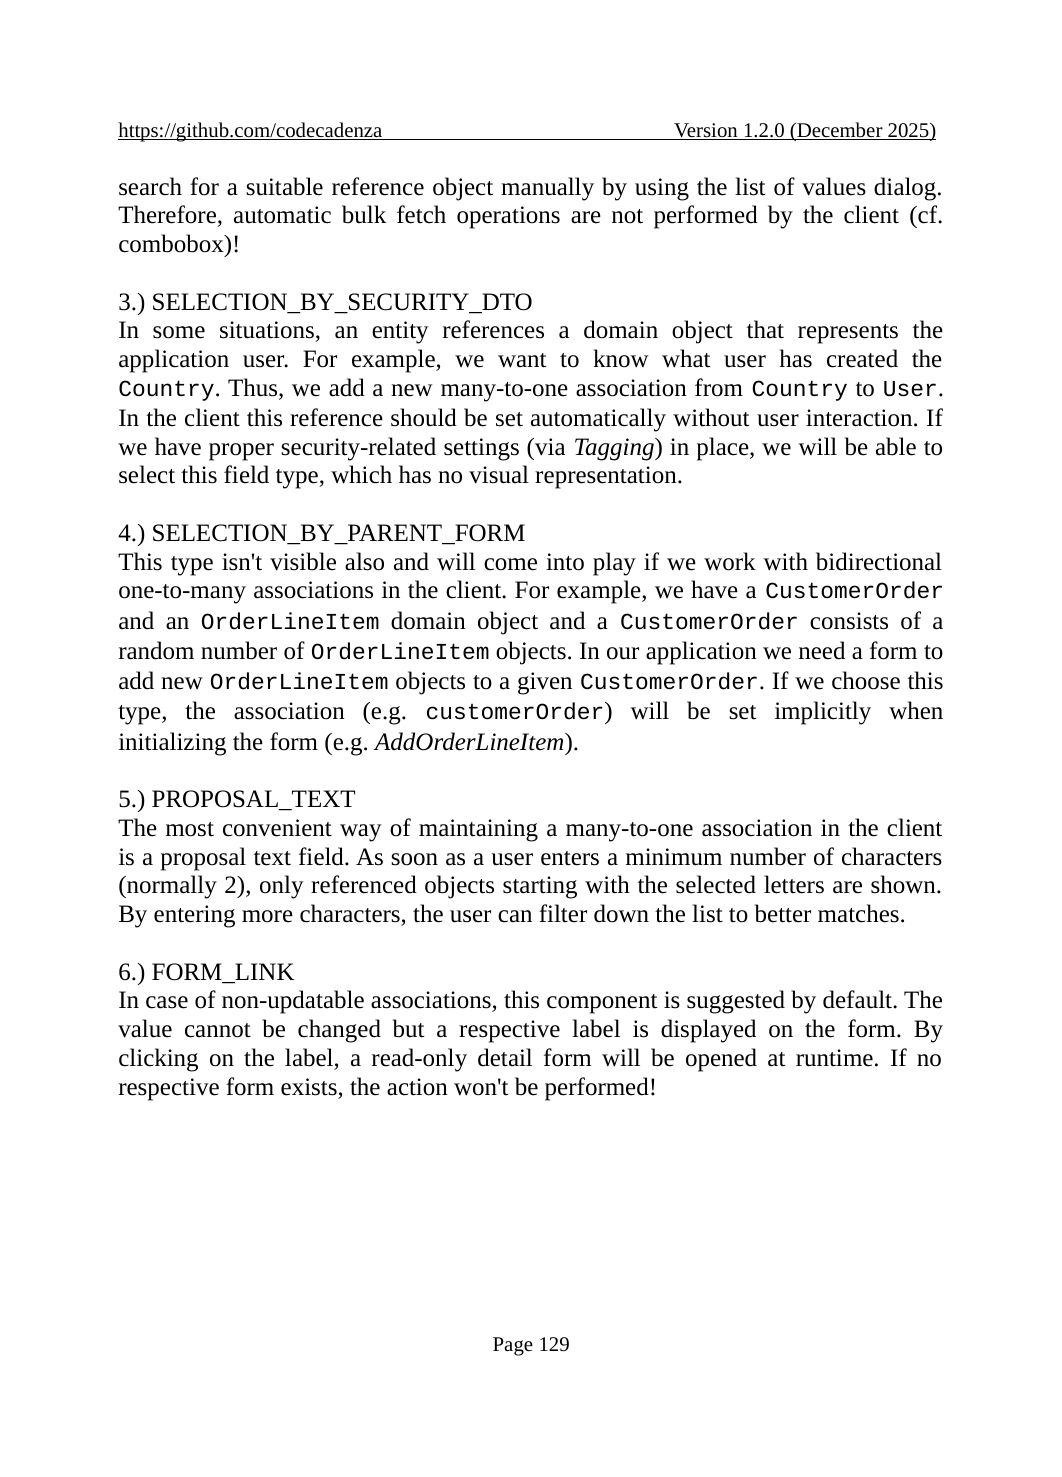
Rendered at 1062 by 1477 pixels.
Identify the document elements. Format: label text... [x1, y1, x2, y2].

text 3.) SELECTION_BY_SECURITY_DTO [118, 287, 944, 315]
text This type isn't visible also and will come into play if we work with bidirectional one-to-many associations in the client. For example, we have a CustomerOrder and an OrderLineItem domain object and a CustomerOrder consists of a random number of OrderLineItem objects. In our application we need a form to add new OrderLineItem objects to a given CustomerOrder. If we choose this type, the association (e.g. customerOrder) will be set implicitly when initializing the form (e.g. AddOrderLineItem). [118, 547, 944, 755]
text In case of non-updatable associations, this component is suggested by default. The value cannot be changed but a respective label is displayed on the form. By clicking on the label, a read-only detail form will be opened at runtime. If no respective form exists, the action won't be performed! [118, 985, 944, 1100]
text search for a suitable reference object manually by using the list of values dialog. Therefore, automatic bulk fetch operations are not performed by the client (cf. combobox)! [118, 172, 944, 258]
text 4.) SELECTION_BY_PARENT_FORM [118, 518, 944, 547]
text In some situations, an entity references a domain object that represents the application user. For example, we want to know what user has created the Country. Thus, we add a new many-to-one association from Country to User. In the client this reference should be set automatically without user interaction. If we have proper security-related settings (via Tagging) in place, we will be able to select this field type, which has no visual representation. [118, 315, 944, 489]
text The most convenient way of maintaining a many-to-one association in the client is a proposal text field. As soon as a user enters a minimum number of characters (normally 2), only referenced objects starting with the selected letters are shown. By entering more characters, the user can filter down the list to better matches. [118, 813, 944, 928]
text 6.) FORM_LINK [118, 957, 944, 985]
text 5.) PROPOSAL_TEXT [118, 784, 944, 813]
